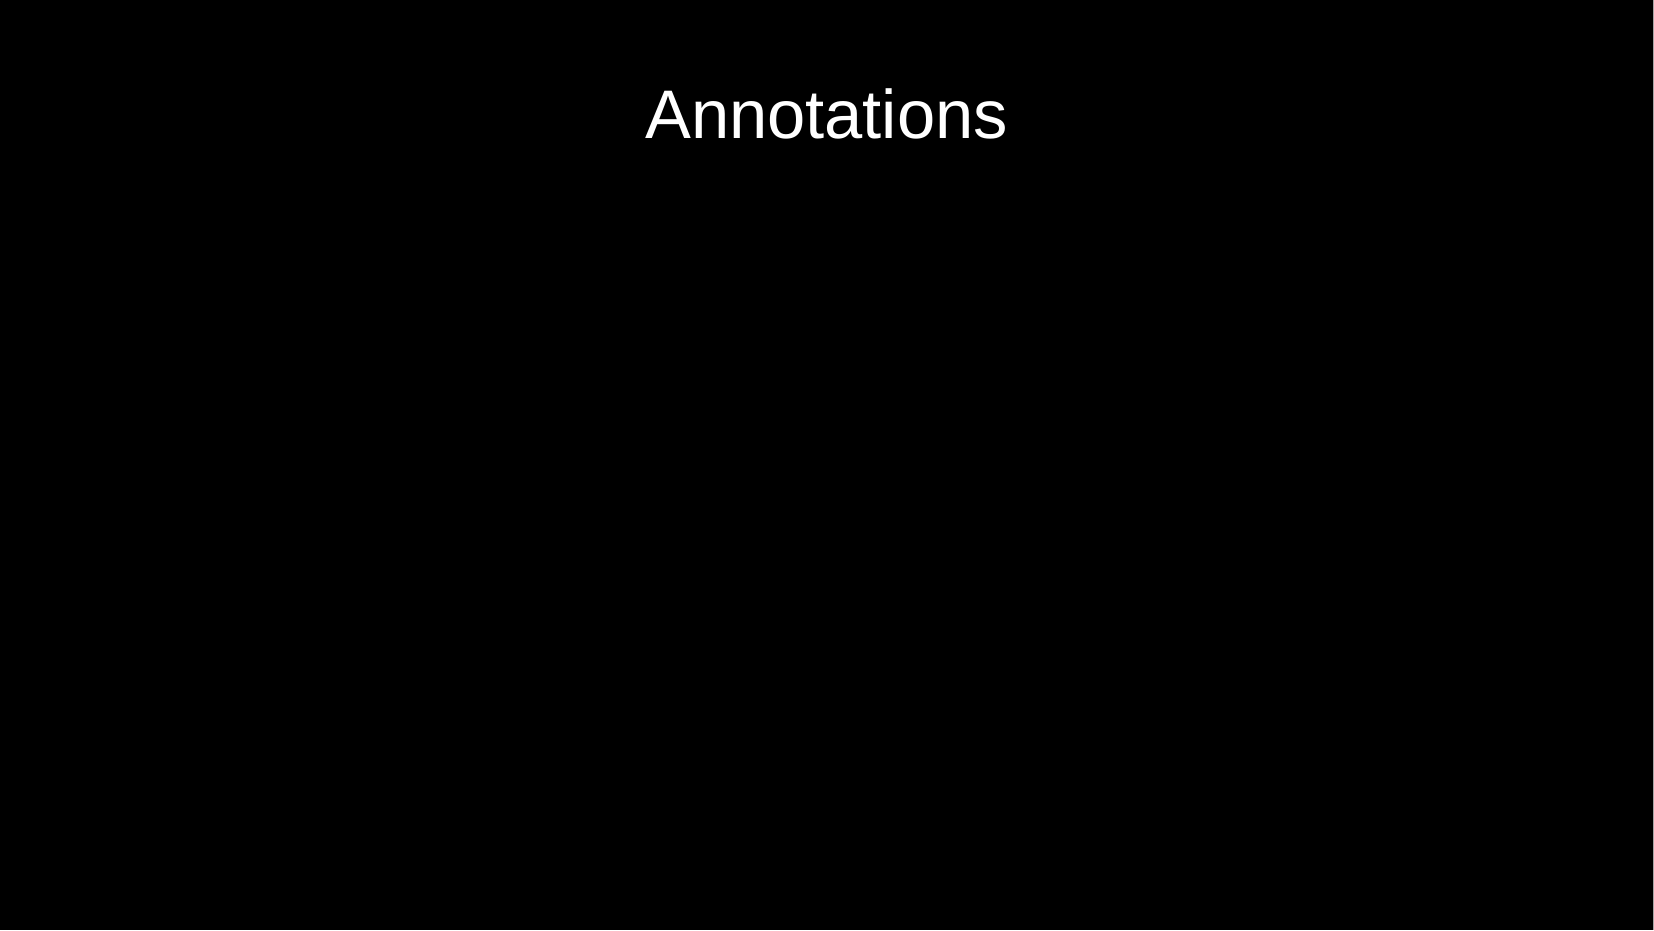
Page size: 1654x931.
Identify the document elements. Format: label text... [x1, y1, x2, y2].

title Annotations [82, 37, 1571, 193]
